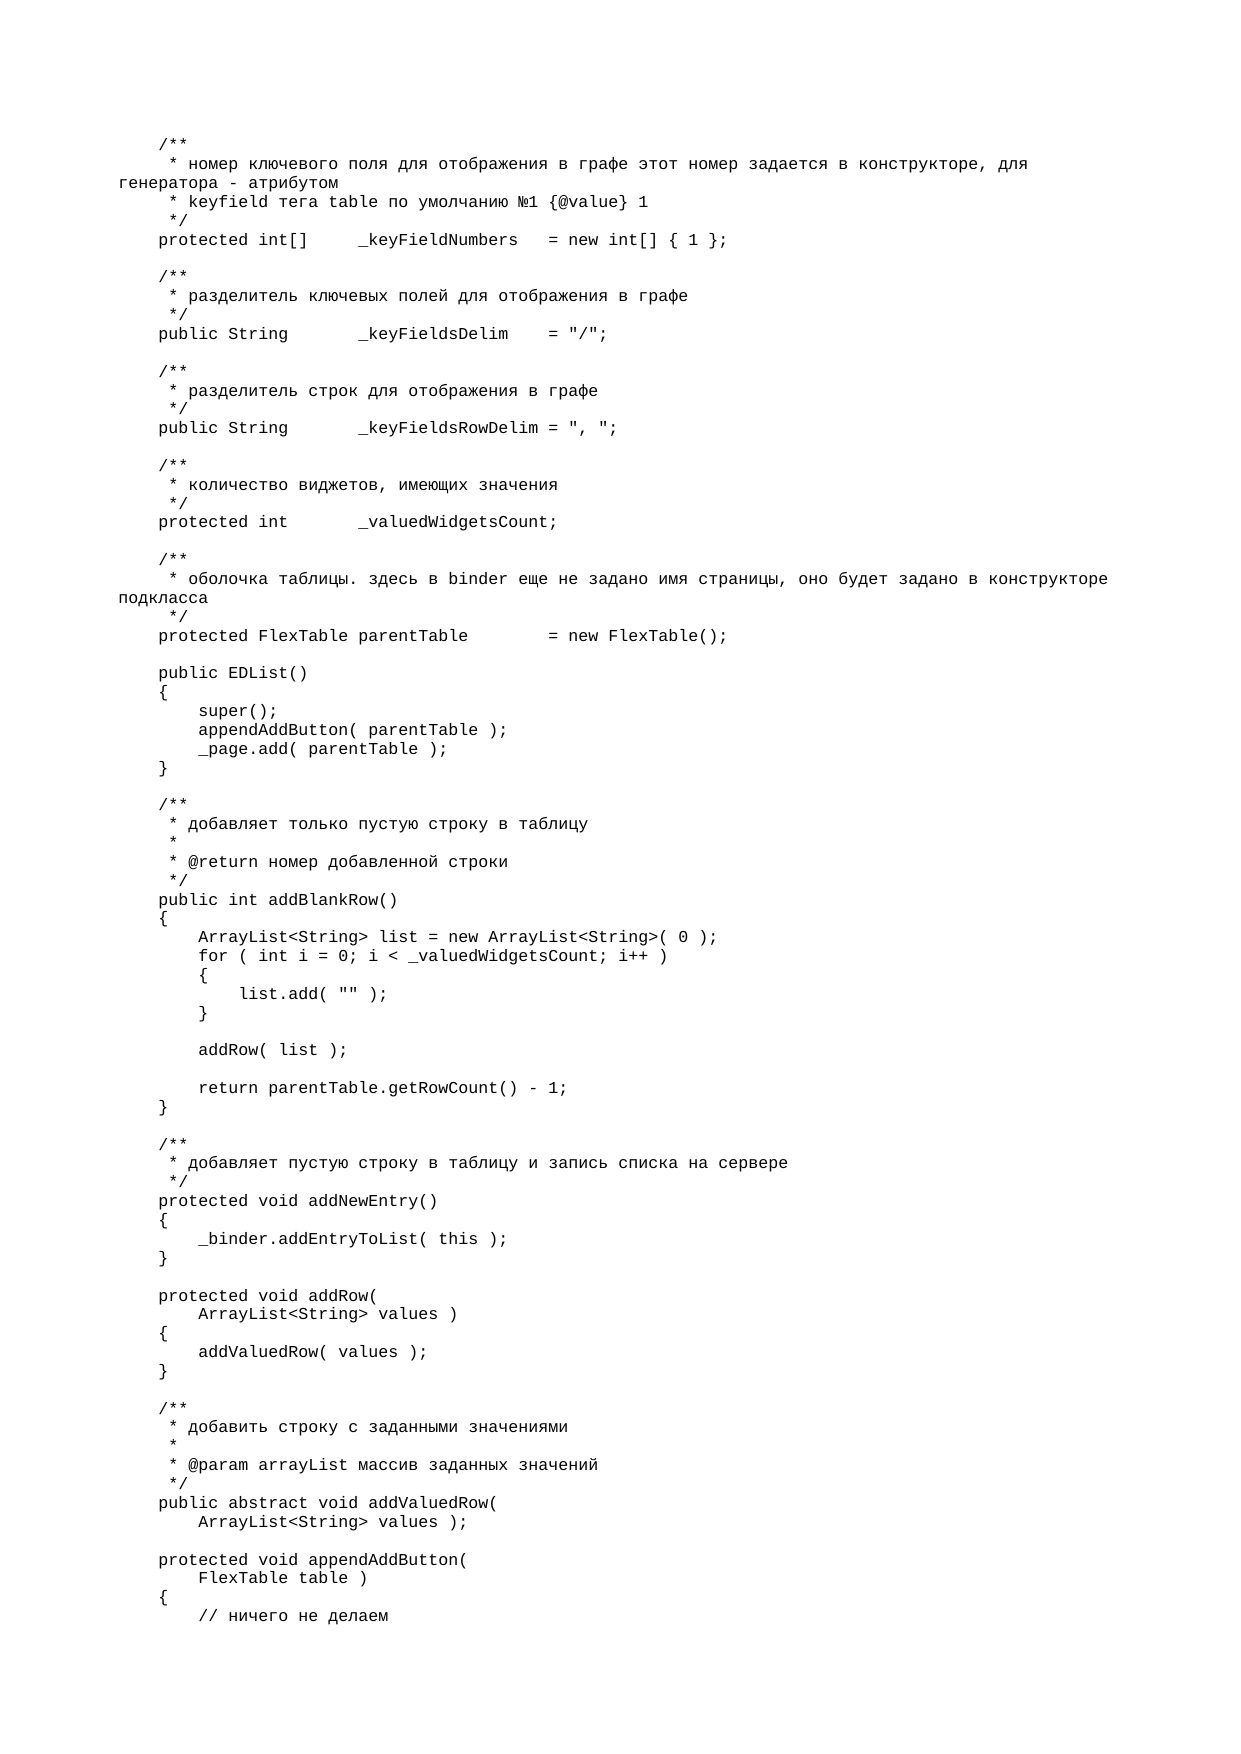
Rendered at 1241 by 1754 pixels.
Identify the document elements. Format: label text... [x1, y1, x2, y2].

text protected void addRow( [118, 1287, 1122, 1306]
text * оболочка таблицы. здесь в binder еще не задано имя страницы, оно будет задано в конструкторе подкласса [118, 571, 1122, 608]
text } [118, 1098, 1122, 1117]
text { [118, 1212, 1122, 1231]
text public abstract void addValuedRow( [118, 1494, 1122, 1513]
text * разделитель ключевых полей для отображения в графе [118, 288, 1122, 307]
text // ничего не делаем [118, 1608, 1122, 1626]
text FlexTable table ) [118, 1570, 1122, 1589]
text for ( int i = 0; i < _valuedWidgetsCount; i++ ) [118, 948, 1122, 967]
text * добавляет пустую строку в таблицу и запись списка на сервере [118, 1155, 1122, 1174]
text /** [118, 363, 1122, 382]
text return parentTable.getRowCount() - 1; [118, 1080, 1122, 1098]
text protected void appendAddButton( [118, 1551, 1122, 1570]
text ArrayList<String> list = new ArrayList<String>( 0 ); [118, 929, 1122, 948]
text { [118, 967, 1122, 985]
text /** [118, 797, 1122, 816]
text * @return номер добавленной строки [118, 853, 1122, 872]
text * номер ключевого поля для отображения в графе этот номер задается в конструкторе, для генератора - атрибутом [118, 156, 1122, 193]
text } [118, 1004, 1122, 1023]
text */ [118, 495, 1122, 514]
text * количество виджетов, имеющих значения [118, 476, 1122, 495]
text */ [118, 307, 1122, 326]
text /** [118, 1400, 1122, 1419]
text { [118, 684, 1122, 703]
text */ [118, 401, 1122, 420]
text public EDList() [118, 665, 1122, 684]
text * keyfield тега table по умолчанию №1 {@value} 1 [118, 193, 1122, 212]
text /** [118, 457, 1122, 476]
text addValuedRow( values ); [118, 1344, 1122, 1362]
text protected int[] _keyFieldNumbers = new int[] { 1 }; [118, 231, 1122, 250]
text /** [118, 137, 1122, 156]
text /** [118, 269, 1122, 288]
text */ [118, 1476, 1122, 1494]
text * добавить строку с заданными значениями [118, 1419, 1122, 1438]
text { [118, 1589, 1122, 1608]
text * [118, 834, 1122, 853]
text { [118, 1325, 1122, 1344]
text { [118, 910, 1122, 929]
text } [118, 1362, 1122, 1381]
text /** [118, 552, 1122, 571]
text list.add( "" ); [118, 985, 1122, 1004]
text */ [118, 608, 1122, 627]
text } [118, 759, 1122, 778]
text * добавляет только пустую строку в таблицу [118, 816, 1122, 834]
text * [118, 1438, 1122, 1457]
text public String _keyFieldsRowDelim = ", "; [118, 420, 1122, 439]
text ArrayList<String> values ); [118, 1513, 1122, 1532]
text */ [118, 212, 1122, 231]
text _binder.addEntryToList( this ); [118, 1231, 1122, 1249]
text * @param arrayList массив заданных значений [118, 1457, 1122, 1476]
text _page.add( parentTable ); [118, 740, 1122, 759]
text * разделитель строк для отображения в графе [118, 382, 1122, 401]
text } [118, 1249, 1122, 1268]
text */ [118, 872, 1122, 891]
text appendAddButton( parentTable ); [118, 721, 1122, 740]
text /** [118, 1136, 1122, 1155]
text ArrayList<String> values ) [118, 1306, 1122, 1325]
text protected void addNewEntry() [118, 1193, 1122, 1212]
text addRow( list ); [118, 1042, 1122, 1061]
text protected int _valuedWidgetsCount; [118, 514, 1122, 533]
text protected FlexTable parentTable = new FlexTable(); [118, 627, 1122, 646]
text */ [118, 1174, 1122, 1193]
text super(); [118, 703, 1122, 721]
text public int addBlankRow() [118, 891, 1122, 910]
text public String _keyFieldsDelim = "/"; [118, 326, 1122, 344]
